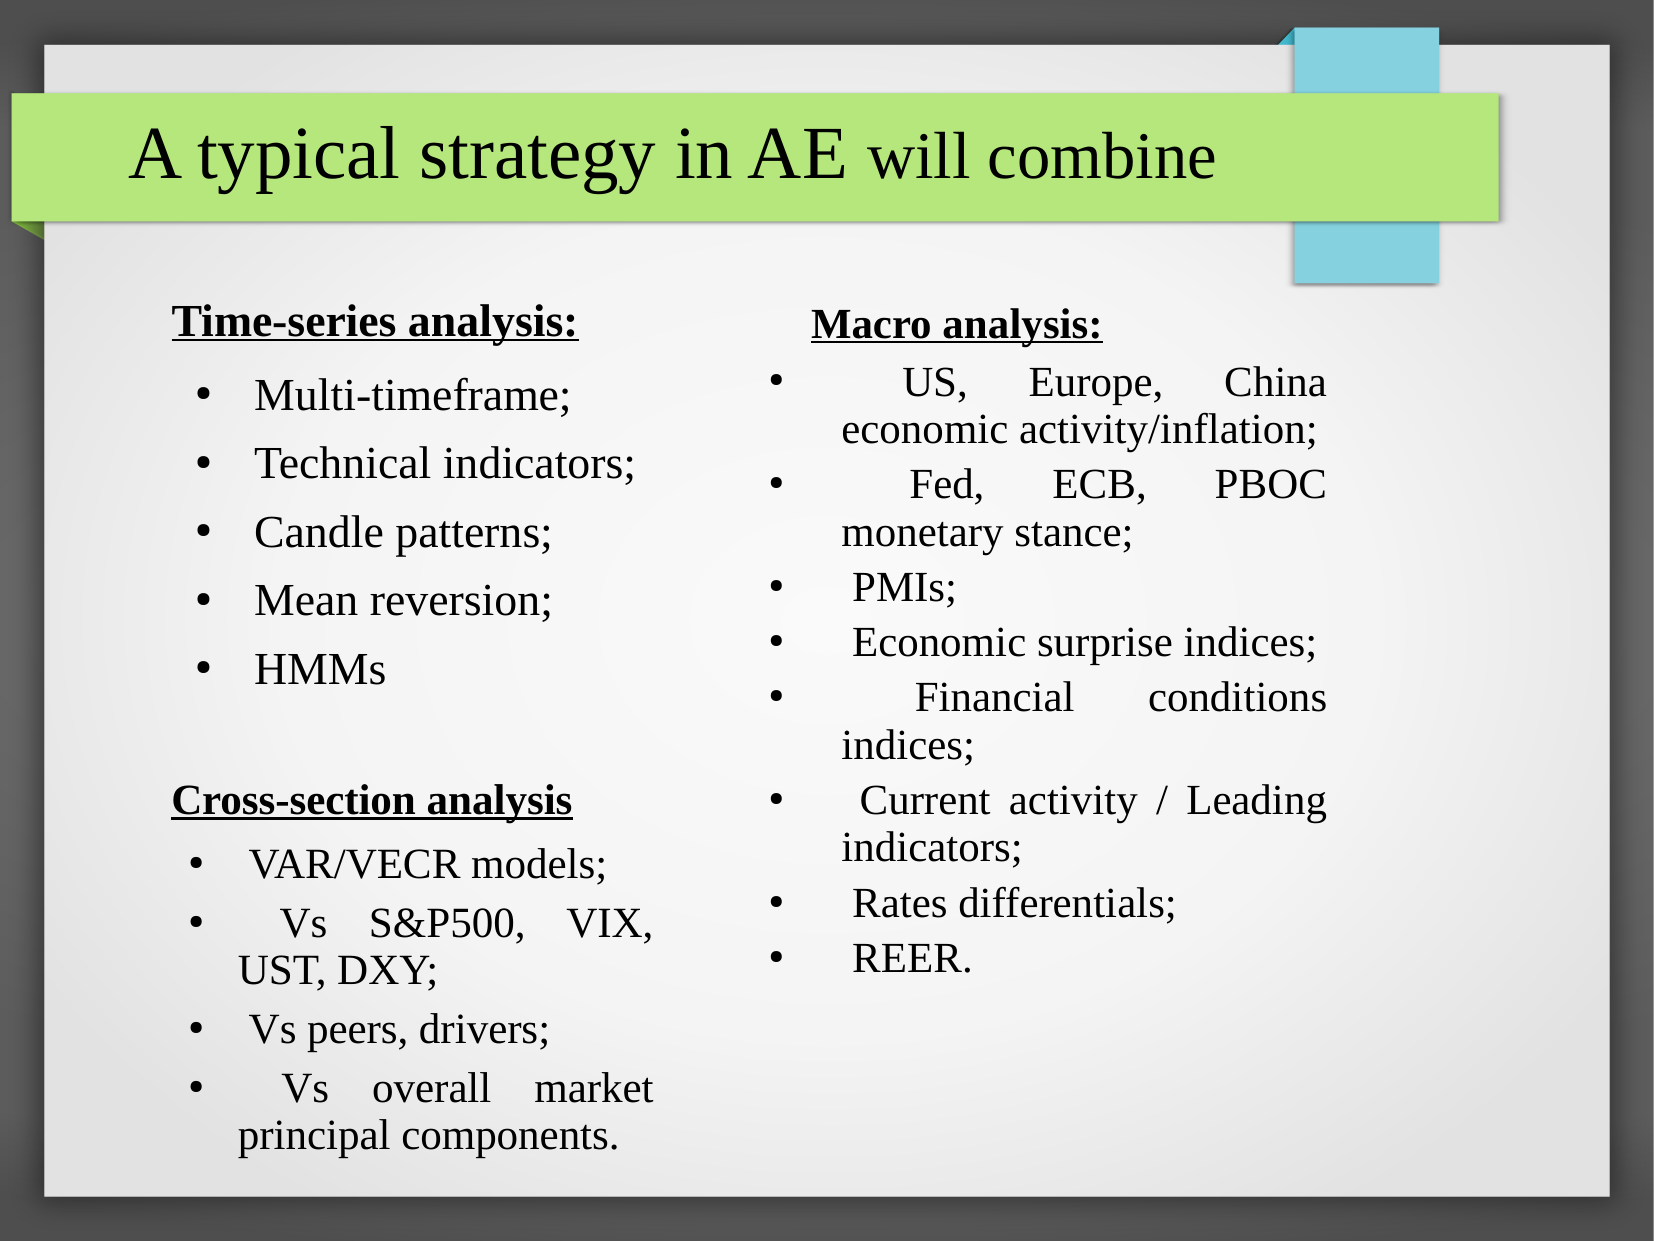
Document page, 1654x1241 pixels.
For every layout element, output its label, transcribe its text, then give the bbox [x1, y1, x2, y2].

title A typical strategy in AE will combine [82, 94, 1264, 213]
list Macro analysis: US, Europe, China economic activity/inflation; Fed, ECB, PBOC monetary stance; PMIs; Economic surprise indices; Financial conditions indices; Current activity / Leading indicators; Rates differentials; REER. [750, 300, 1328, 1020]
list Cross-section analysis VAR/VECR models; Vs S&P500, VIX, UST, DXY; Vs peers, drivers; Vs overall market principal components. [0, 776, 654, 1166]
list Time-series analysis: Multi-timeframe; Technical indicators; Candle patterns; Mean reversion; HMMs [30, 295, 661, 736]
picture [0, 0, 1654, 1241]
